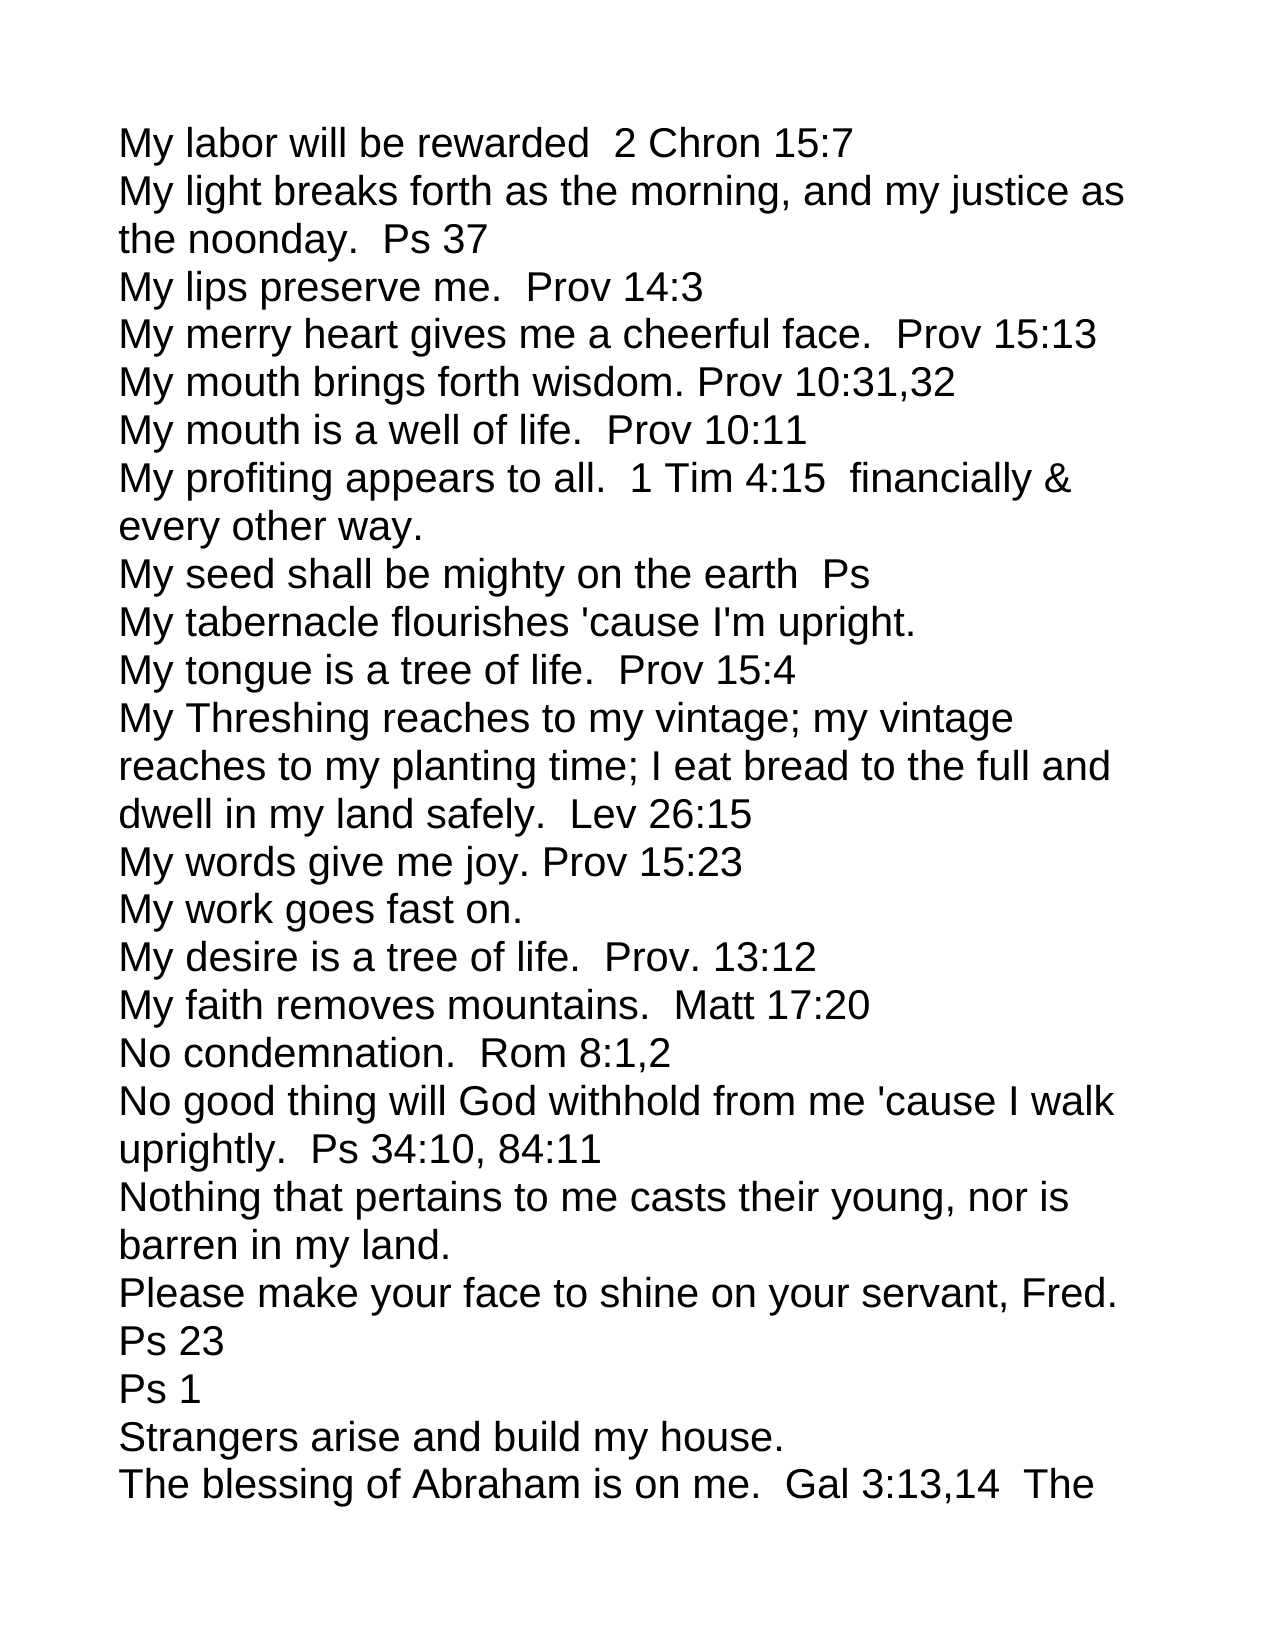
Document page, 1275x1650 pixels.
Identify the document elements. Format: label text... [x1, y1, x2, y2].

text My tongue is a tree of life. Prov 15:4 [118, 645, 1157, 693]
text My tabernacle flourishes 'cause I'm upright. [118, 597, 1157, 645]
text My faith removes mountains. Matt 17:20 [118, 981, 1157, 1028]
text My light breaks forth as the morning, and my justice as the noonday. Ps 37 [118, 166, 1157, 262]
text No good thing will God withhold from me 'cause I walk uprightly. Ps 34:10, 84:11 [118, 1076, 1157, 1172]
text My Threshing reaches to my vintage; my vintage reaches to my planting time; I eat bread to the full and dwell in my land safely. Lev 26:15 [118, 693, 1157, 837]
text My merry heart gives me a cheerful face. Prov 15:13 [118, 310, 1157, 358]
text My mouth brings forth wisdom. Prov 10:31,32 [118, 358, 1157, 406]
text My seed shall be mighty on the earth Ps [118, 549, 1157, 597]
text My lips preserve me. Prov 14:3 [118, 262, 1157, 310]
text The blessing of Abraham is on me. Gal 3:13,14 The [118, 1460, 1157, 1508]
text Ps 1 [118, 1364, 1157, 1412]
text Please make your face to shine on your servant, Fred. [118, 1268, 1157, 1316]
text Nothing that pertains to me casts their young, nor is barren in my land. [118, 1172, 1157, 1268]
text No condemnation. Rom 8:1,2 [118, 1028, 1157, 1076]
text My mouth is a well of life. Prov 10:11 [118, 406, 1157, 453]
text My labor will be rewarded 2 Chron 15:7 [118, 118, 1157, 166]
text My desire is a tree of life. Prov. 13:12 [118, 933, 1157, 981]
text My profiting appears to all. 1 Tim 4:15 financially & every other way. [118, 453, 1157, 549]
text My work goes fast on. [118, 885, 1157, 933]
text Ps 23 [118, 1316, 1157, 1364]
text My words give me joy. Prov 15:23 [118, 837, 1157, 885]
text Strangers arise and build my house. [118, 1412, 1157, 1460]
